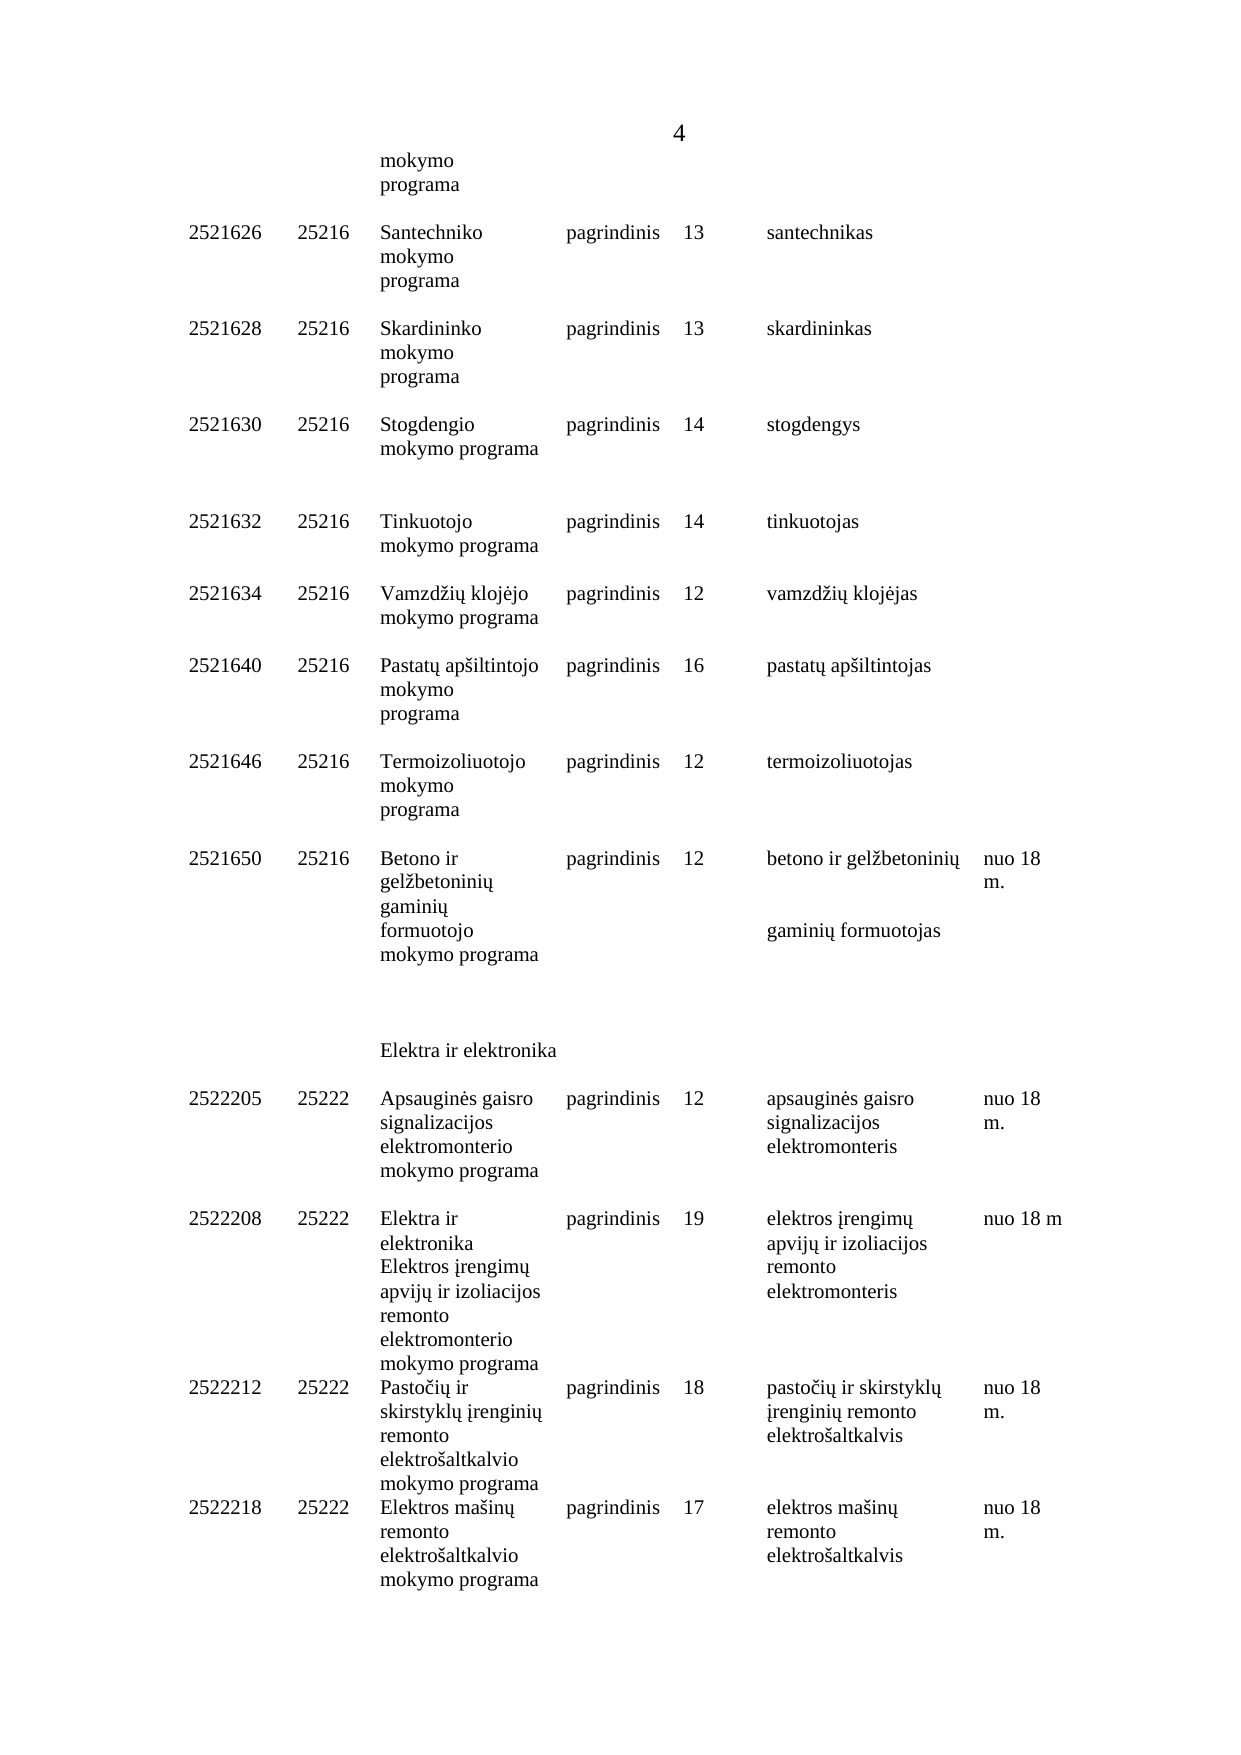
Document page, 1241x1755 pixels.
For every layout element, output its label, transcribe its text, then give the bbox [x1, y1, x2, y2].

table_cell [177, 1182, 286, 1206]
table_cell [177, 436, 286, 460]
table_cell [369, 1014, 555, 1038]
table_cell [1074, 725, 1176, 749]
table_cell [755, 701, 972, 725]
table_cell [755, 797, 972, 821]
table_cell [286, 485, 368, 508]
table_cell [972, 749, 1074, 797]
table_cell 25222 [286, 1375, 368, 1495]
table_cell nuo 18 m. [972, 1086, 1074, 1134]
table_cell [177, 629, 286, 653]
table_cell [555, 436, 672, 460]
table_cell pagrindinis [555, 509, 672, 557]
table_cell [1176, 821, 1186, 845]
table_cell [286, 1014, 368, 1038]
table_cell [286, 1038, 368, 1062]
table_cell [972, 316, 1074, 364]
table_cell [1074, 412, 1176, 436]
table_cell [972, 220, 1074, 268]
table_cell pastočių ir skirstyklų įrenginių remonto elektrošaltkalvis [755, 1375, 972, 1495]
table_cell [1074, 1158, 1176, 1182]
table_cell [755, 557, 972, 581]
table_cell 2522205 [177, 1086, 286, 1134]
table_cell [1074, 581, 1176, 605]
table_cell [177, 460, 286, 484]
table_cell programa [369, 172, 555, 196]
table_cell [1074, 388, 1176, 412]
table_cell [177, 364, 286, 388]
table_cell Tinkuotojo mokymo programa [369, 509, 555, 557]
table_cell [1176, 966, 1186, 990]
table_cell [1176, 316, 1186, 364]
table_cell [177, 292, 286, 316]
table_cell [1176, 292, 1186, 316]
table_cell [177, 1134, 286, 1158]
table_cell [555, 821, 672, 845]
table_cell [555, 1014, 672, 1038]
table_cell 2521646 [177, 749, 286, 797]
table_cell 16 [672, 653, 755, 701]
table_cell pagrindinis [555, 1375, 672, 1495]
table_cell [1186, 966, 1204, 990]
table_cell [755, 196, 972, 220]
table_cell Elektra ir elektronika Elektros įrengimų apvijų ir izoliacijos remonto elektromonterio mokymo programa [369, 1206, 555, 1375]
table_cell [672, 268, 755, 292]
table_cell pagrindinis [555, 220, 672, 268]
table_cell [1176, 196, 1186, 220]
table_cell [555, 605, 672, 629]
table_cell pagrindinis [555, 412, 672, 436]
table_cell 14 [672, 509, 755, 557]
table_cell skardininkas [755, 316, 972, 364]
table_cell 2521628 [177, 316, 286, 364]
table_cell [369, 725, 555, 749]
table_cell [177, 172, 286, 196]
table_cell [972, 1038, 1074, 1062]
table_cell 12 [672, 581, 755, 605]
table_cell [1176, 1158, 1186, 1182]
table_cell [672, 966, 755, 990]
table_cell [1176, 1038, 1186, 1062]
table_cell [1186, 316, 1204, 364]
table_cell [755, 364, 972, 388]
table_cell [972, 990, 1074, 1014]
table_cell [1186, 509, 1204, 557]
table_cell [672, 990, 755, 1014]
table_cell [1074, 605, 1176, 629]
table_cell [672, 821, 755, 845]
table_cell [1176, 268, 1186, 292]
table_cell [369, 388, 555, 412]
table_cell pagrindinis [555, 581, 672, 605]
table_cell [1176, 460, 1186, 484]
table_cell 25216 [286, 653, 368, 701]
table_cell [1186, 1495, 1204, 1591]
table_cell [1186, 292, 1204, 316]
table_cell [369, 196, 555, 220]
table_cell [972, 966, 1074, 990]
table_cell [1176, 845, 1186, 918]
table_cell 18 [672, 1375, 755, 1495]
table_cell [972, 509, 1074, 557]
table_cell [755, 629, 972, 653]
table_cell programa [369, 797, 555, 821]
table_cell Santechniko mokymo [369, 220, 555, 268]
table_cell [972, 557, 1074, 581]
table_cell [1074, 172, 1176, 196]
table_cell [1074, 797, 1176, 821]
table_cell 2522208 [177, 1206, 286, 1375]
table_cell [1074, 557, 1176, 581]
table_cell [286, 966, 368, 990]
table_cell Pastočių ir skirstyklų įrenginių remonto elektrošaltkalvio mokymo programa [369, 1375, 555, 1495]
table_cell 25216 [286, 220, 368, 268]
table_cell [1176, 388, 1186, 412]
table_cell [369, 292, 555, 316]
table_cell [177, 821, 286, 845]
table_cell [972, 701, 1074, 725]
table_cell Apsauginės gaisro signalizacijos [369, 1086, 555, 1134]
table_cell [972, 364, 1074, 388]
table_cell Pastatų apšiltintojo mokymo [369, 653, 555, 701]
table_cell [286, 725, 368, 749]
table_cell [286, 460, 368, 484]
table_cell pagrindinis [555, 1086, 672, 1134]
table_cell [286, 1158, 368, 1182]
table_cell [972, 605, 1074, 629]
table_cell [1074, 1086, 1176, 1134]
table_cell [672, 918, 755, 966]
table_cell [1074, 292, 1176, 316]
table_cell termoizoliuotojas [755, 749, 972, 797]
table_cell [1186, 412, 1204, 436]
table_cell elektromonteris [755, 1134, 972, 1158]
table_cell [672, 1182, 755, 1206]
table_cell [369, 821, 555, 845]
table_cell [1186, 1086, 1204, 1134]
table_cell [1186, 845, 1204, 918]
table_cell [755, 1182, 972, 1206]
table_cell 25222 [286, 1206, 368, 1375]
table_cell [1186, 1014, 1204, 1038]
table_cell [972, 1134, 1074, 1158]
table_cell 2521632 [177, 509, 286, 557]
table_cell nuo 18 m [972, 1206, 1074, 1375]
table_cell [1176, 797, 1186, 821]
table_cell [286, 1182, 368, 1206]
table_cell 14 [672, 412, 755, 436]
table_cell [555, 1062, 672, 1086]
table_cell [1186, 1062, 1204, 1086]
table_cell [1186, 148, 1204, 172]
table_cell [1074, 821, 1176, 845]
table_cell [177, 485, 286, 508]
table_cell 19 [672, 1206, 755, 1375]
table_cell [1176, 172, 1186, 196]
table_cell [972, 292, 1074, 316]
table_cell [1074, 990, 1176, 1014]
table_cell [972, 725, 1074, 749]
table_cell [755, 388, 972, 412]
table_cell [1176, 1375, 1186, 1495]
table_cell apsauginės gaisro signalizacijos [755, 1086, 972, 1134]
table_cell [1176, 436, 1186, 460]
table_cell [755, 485, 972, 508]
table_cell pagrindinis [555, 1495, 672, 1591]
table_cell [1176, 990, 1186, 1014]
table_cell [1176, 148, 1186, 172]
table_cell [972, 436, 1074, 460]
table_cell [1074, 1182, 1176, 1206]
table_cell [672, 1014, 755, 1038]
table_cell [286, 292, 368, 316]
table_cell [286, 148, 368, 172]
table_cell [1186, 1375, 1204, 1495]
table_cell 13 [672, 220, 755, 268]
table_cell [555, 701, 672, 725]
table_cell [1074, 653, 1176, 701]
table_cell [672, 388, 755, 412]
table_cell santechnikas [755, 220, 972, 268]
table_cell [555, 268, 672, 292]
table_cell 13 [672, 316, 755, 364]
table_cell nuo 18 m. [972, 1375, 1074, 1495]
table_cell [1186, 749, 1204, 797]
table_cell [555, 148, 672, 172]
table_cell [755, 172, 972, 196]
table_cell [177, 918, 286, 966]
table_cell 25216 [286, 509, 368, 557]
table_cell [177, 268, 286, 292]
table_cell [555, 557, 672, 581]
table_cell [1176, 364, 1186, 388]
table_cell [555, 196, 672, 220]
table_cell [1074, 1206, 1176, 1375]
table_cell [1176, 557, 1186, 581]
table_cell [1074, 220, 1176, 268]
table_cell [177, 797, 286, 821]
table_cell 25216 [286, 749, 368, 797]
table_cell 17 [672, 1495, 755, 1591]
table_cell [1176, 1182, 1186, 1206]
table_cell [286, 605, 368, 629]
table_cell [369, 990, 555, 1014]
table_cell [672, 701, 755, 725]
table_cell [672, 292, 755, 316]
table_cell [972, 412, 1074, 436]
table_cell [972, 1014, 1074, 1038]
table_cell 2522212 [177, 1375, 286, 1495]
table_cell [672, 725, 755, 749]
table_cell Elektra ir elektronika [369, 1038, 972, 1062]
table_cell [755, 1014, 972, 1038]
table_cell [1186, 581, 1204, 605]
table_cell [1074, 629, 1176, 653]
table_cell [1186, 725, 1204, 749]
table_cell 12 [672, 845, 755, 918]
table_cell 25216 [286, 412, 368, 436]
table_cell [972, 653, 1074, 701]
table_cell [1176, 220, 1186, 268]
table_cell Vamzdžių klojėjo mokymo programa [369, 581, 555, 629]
table_cell 2521626 [177, 220, 286, 268]
table_cell [1186, 918, 1204, 966]
table_cell [1186, 388, 1204, 412]
table_cell Termoizoliuotojo mokymo [369, 749, 555, 797]
table_cell nuo 18 m. [972, 845, 1074, 918]
table_cell [1176, 1134, 1186, 1158]
table_cell [177, 1014, 286, 1038]
table_cell mokymo programa [369, 1158, 555, 1182]
table_cell [1186, 196, 1204, 220]
table_cell [972, 388, 1074, 412]
table_cell [286, 172, 368, 196]
table_cell [286, 557, 368, 581]
table_cell gaminių formuotojas [755, 918, 972, 966]
table_cell [1186, 605, 1204, 629]
table_cell 25222 [286, 1495, 368, 1591]
table_cell [1074, 749, 1176, 797]
table_cell [286, 797, 368, 821]
table_cell [286, 364, 368, 388]
table_cell [177, 990, 286, 1014]
table_cell [555, 1158, 672, 1182]
table_cell [1074, 485, 1176, 508]
table_cell [1186, 653, 1204, 701]
table_cell [1186, 172, 1204, 196]
table_cell [672, 797, 755, 821]
table_cell [755, 460, 972, 484]
table_cell [972, 268, 1074, 292]
table_cell [672, 460, 755, 484]
table_cell [1186, 1206, 1204, 1375]
table_cell [672, 485, 755, 508]
table_cell [1186, 797, 1204, 821]
table_cell nuo 18 m. [972, 1495, 1074, 1591]
table_cell [177, 196, 286, 220]
table_cell [286, 918, 368, 966]
table_cell vamzdžių klojėjas [755, 581, 972, 605]
table_cell [177, 388, 286, 412]
table_cell [1176, 653, 1186, 701]
table_cell [555, 797, 672, 821]
table_cell Skardininko mokymo [369, 316, 555, 364]
table_cell [177, 966, 286, 990]
table_cell 2521630 [177, 412, 286, 436]
table_cell [555, 172, 672, 196]
table_cell [1176, 1014, 1186, 1038]
table_cell [1186, 1038, 1204, 1062]
table_cell pagrindinis [555, 749, 672, 797]
table_cell [1186, 1182, 1204, 1206]
table_cell [1074, 148, 1176, 172]
table_cell [555, 629, 672, 653]
table_cell [1074, 196, 1176, 220]
table_cell [1186, 268, 1204, 292]
table_cell [1186, 485, 1204, 508]
table_cell [755, 1158, 972, 1182]
table_cell [286, 1134, 368, 1158]
table_cell [1074, 1014, 1176, 1038]
table_cell [177, 557, 286, 581]
table_cell [755, 966, 972, 990]
table_cell pagrindinis [555, 653, 672, 701]
table_cell [1186, 990, 1204, 1014]
table_cell Betono ir gelžbetoninių gaminių [369, 845, 555, 918]
table_cell [1074, 1062, 1176, 1086]
table_cell [177, 1158, 286, 1182]
table_cell [755, 725, 972, 749]
table_cell mokymo [369, 148, 555, 172]
table_cell [1176, 701, 1186, 725]
table_cell [755, 268, 972, 292]
table_cell [1074, 918, 1176, 966]
table_cell [755, 990, 972, 1014]
table_cell [369, 1182, 555, 1206]
table_cell [1176, 749, 1186, 797]
table_cell [286, 701, 368, 725]
table_cell [1074, 364, 1176, 388]
table_cell [672, 605, 755, 629]
table_cell [1186, 436, 1204, 460]
table_cell [755, 148, 972, 172]
table_cell [1074, 460, 1176, 484]
table_cell pastatų apšiltintojas [755, 653, 972, 701]
table_cell [672, 557, 755, 581]
table_cell 2522218 [177, 1495, 286, 1591]
table_cell [1074, 509, 1176, 557]
table_cell [1186, 629, 1204, 653]
table_cell [177, 701, 286, 725]
table_cell [1176, 509, 1186, 557]
table_cell [972, 196, 1074, 220]
table_cell [1186, 1134, 1204, 1158]
table_cell [672, 148, 755, 172]
table_cell pagrindinis [555, 316, 672, 364]
table_cell [1074, 1375, 1176, 1495]
table_cell [755, 605, 972, 629]
table_cell [972, 918, 1074, 966]
table_cell [555, 918, 672, 966]
table_cell [1186, 460, 1204, 484]
table_cell programa [369, 268, 555, 292]
table_cell 25222 [286, 1086, 368, 1134]
table_cell [1186, 557, 1204, 581]
table_cell 25216 [286, 316, 368, 364]
table_cell [286, 196, 368, 220]
table_cell [755, 821, 972, 845]
table_cell [1074, 1038, 1176, 1062]
table_cell betono ir gelžbetoninių [755, 845, 972, 918]
table_cell [177, 1062, 286, 1086]
table_cell elektros įrengimų apvijų ir izoliacijos remonto elektromonteris [755, 1206, 972, 1375]
table_cell [555, 292, 672, 316]
table_cell [286, 436, 368, 460]
table_cell [1074, 316, 1176, 364]
table_cell [1176, 725, 1186, 749]
table_cell pagrindinis [555, 1206, 672, 1375]
table_cell [177, 148, 286, 172]
table_cell [672, 436, 755, 460]
table_cell [555, 460, 672, 484]
table_cell [286, 629, 368, 653]
table_cell [1176, 918, 1186, 966]
table_cell [972, 629, 1074, 653]
table_cell [286, 388, 368, 412]
table_cell [286, 821, 368, 845]
table_cell [755, 292, 972, 316]
table_cell [1186, 364, 1204, 388]
table_cell 2521640 [177, 653, 286, 701]
table_cell [972, 797, 1074, 821]
table_cell pagrindinis [555, 845, 672, 918]
table_cell [286, 268, 368, 292]
table_cell [972, 1158, 1074, 1182]
table_cell [1074, 966, 1176, 990]
table_cell [672, 172, 755, 196]
table_cell [1186, 1158, 1204, 1182]
table_cell [672, 1158, 755, 1182]
table_cell [1074, 268, 1176, 292]
table_cell 2521650 [177, 845, 286, 918]
table_cell [555, 1182, 672, 1206]
table_cell Elektros mašinų remonto elektrošaltkalvio mokymo programa [369, 1495, 555, 1591]
table_cell [369, 1062, 555, 1086]
table_cell [555, 966, 672, 990]
table_cell [369, 557, 555, 581]
table_cell [286, 990, 368, 1014]
table_cell [972, 485, 1074, 508]
table_cell [972, 1062, 1074, 1086]
table_cell 25216 [286, 845, 368, 918]
table_cell [972, 172, 1074, 196]
table_cell [555, 990, 672, 1014]
table_cell [672, 364, 755, 388]
table_cell [177, 1038, 286, 1062]
table_cell [555, 388, 672, 412]
table_cell stogdengys [755, 412, 972, 460]
table_cell [555, 485, 672, 508]
table_cell [555, 725, 672, 749]
table_cell [1186, 220, 1204, 268]
table_cell [672, 1062, 755, 1086]
table_cell [1176, 1495, 1186, 1591]
table_cell [755, 1062, 972, 1086]
table_cell [1176, 1062, 1186, 1086]
table_cell 12 [672, 1086, 755, 1134]
table_cell [1186, 701, 1204, 725]
table_cell [286, 1062, 368, 1086]
table_cell [1176, 581, 1186, 605]
table_cell [972, 821, 1074, 845]
table_cell [555, 1134, 672, 1158]
table_cell [1074, 436, 1176, 460]
table_cell [672, 1134, 755, 1158]
table_cell [972, 460, 1074, 484]
table_cell [555, 364, 672, 388]
table_cell [972, 148, 1074, 172]
table_cell elektromonterio [369, 1134, 555, 1158]
table_cell formuotojo mokymo programa [369, 918, 555, 966]
table_cell [1074, 701, 1176, 725]
table_cell 12 [672, 749, 755, 797]
table_cell [972, 581, 1074, 605]
table_cell [1074, 845, 1176, 918]
table_cell tinkuotojas [755, 509, 972, 557]
table_cell [1176, 1086, 1186, 1134]
table_cell [177, 605, 286, 629]
table_cell [1176, 605, 1186, 629]
table_cell Stogdengio mokymo programa [369, 412, 555, 484]
table_cell [1176, 485, 1186, 508]
table_cell [972, 1182, 1074, 1206]
table_cell [1074, 1495, 1176, 1591]
table_cell [672, 629, 755, 653]
table_cell [177, 725, 286, 749]
table_cell programa [369, 364, 555, 388]
table_cell 25216 [286, 581, 368, 605]
table_cell [369, 485, 555, 508]
table_cell [1176, 629, 1186, 653]
table_cell [1176, 1206, 1186, 1375]
table_cell [1074, 1134, 1176, 1158]
table_cell [369, 966, 555, 990]
table_cell [369, 629, 555, 653]
table_cell [672, 196, 755, 220]
table_cell [1176, 412, 1186, 436]
table_cell 2521634 [177, 581, 286, 605]
table_cell [1186, 821, 1204, 845]
table_cell programa [369, 701, 555, 725]
table_cell elektros mašinų remonto elektrošaltkalvis [755, 1495, 972, 1591]
